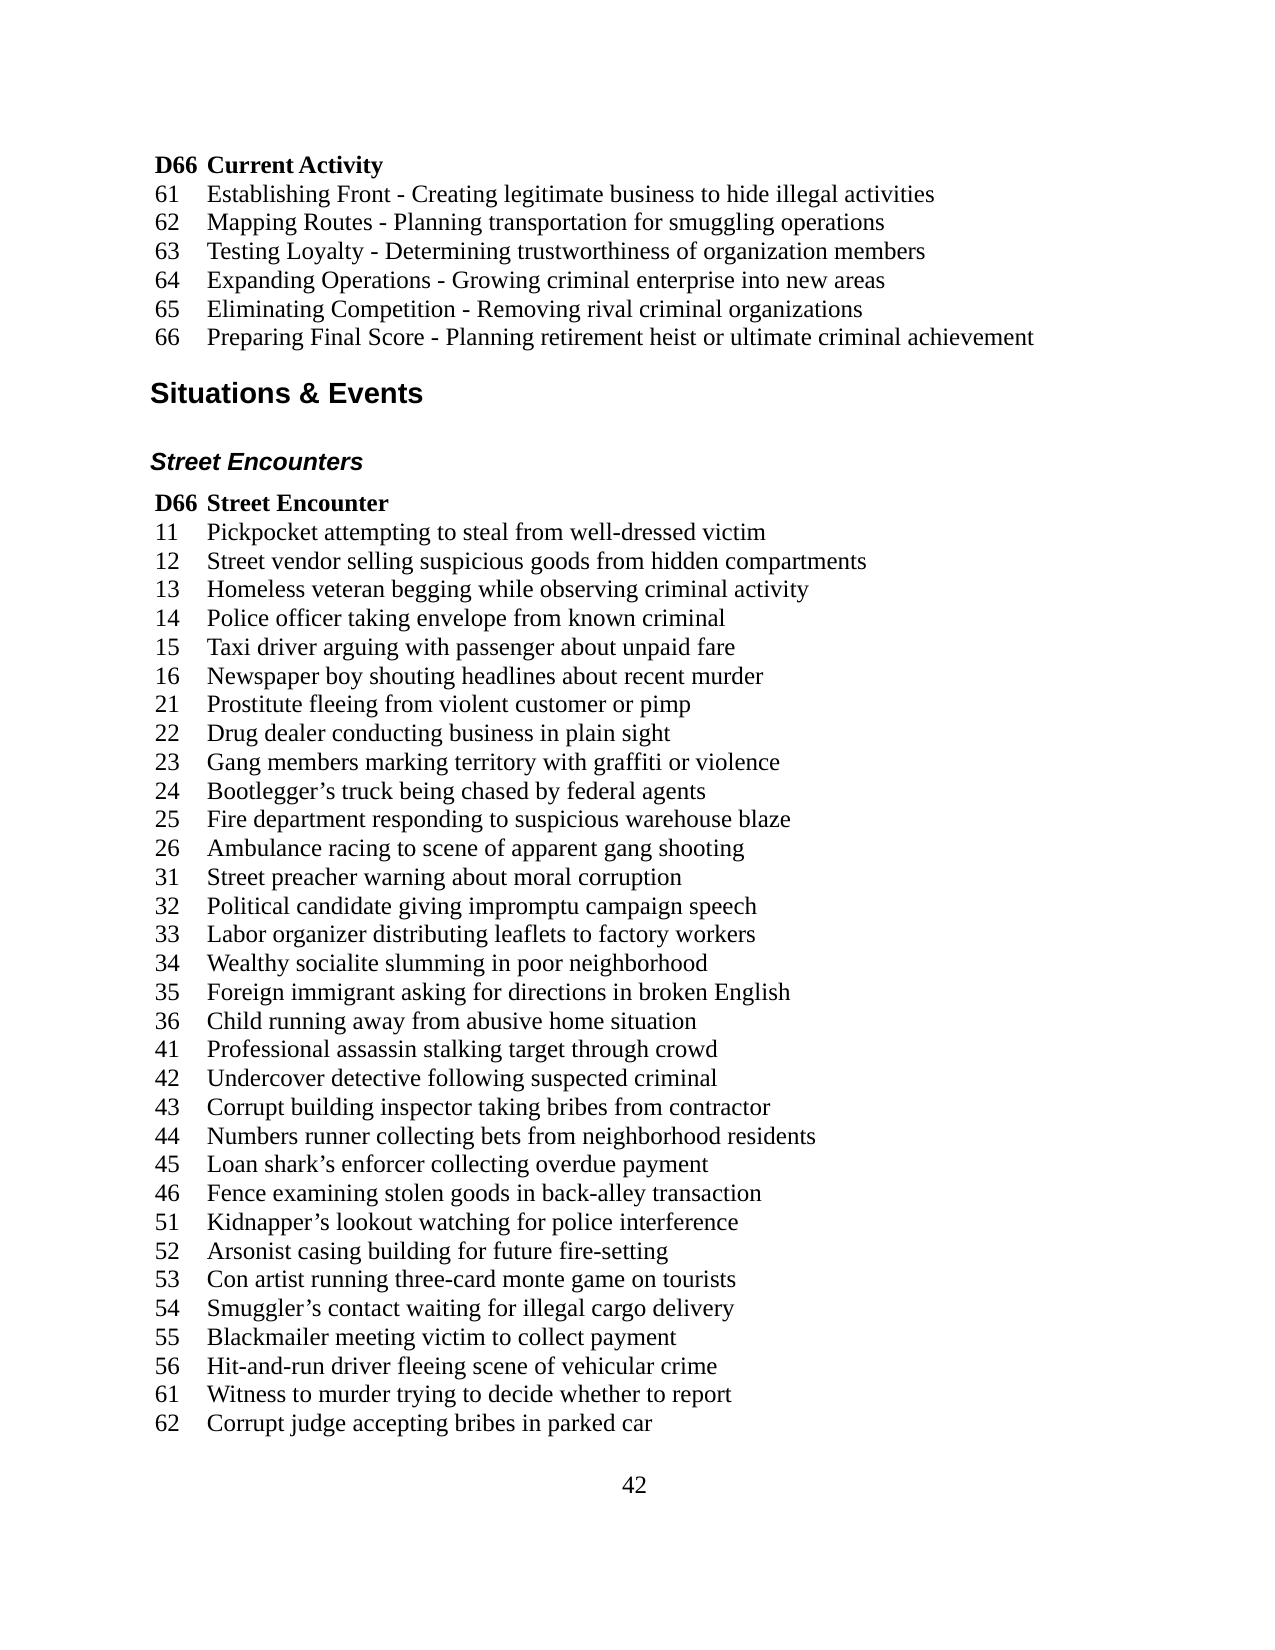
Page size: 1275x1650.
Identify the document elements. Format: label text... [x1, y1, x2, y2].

table_cell 15 [150, 632, 202, 661]
table_cell Fire department responding to suspicious warehouse blaze [202, 805, 1125, 833]
subtitle Street Encounters [150, 447, 1125, 476]
table_cell 13 [150, 575, 202, 603]
table_cell Preparing Final Score - Planning retirement heist or ultimate criminal achievement [202, 323, 1125, 351]
table_cell Fence examining stolen goods in back-alley transaction [202, 1178, 1125, 1207]
table_header Street Encounter [202, 488, 1125, 517]
table_cell 56 [150, 1351, 202, 1379]
table_cell Ambulance racing to scene of apparent gang shooting [202, 833, 1125, 862]
table_cell Corrupt judge accepting bribes in parked car [202, 1408, 1125, 1437]
table_cell 43 [150, 1092, 202, 1121]
table_cell Witness to murder trying to decide whether to report [202, 1380, 1125, 1408]
table_cell Child running away from abusive home situation [202, 1006, 1125, 1034]
table_cell Arsonist casing building for future fire-setting [202, 1236, 1125, 1264]
table_cell 16 [150, 661, 202, 689]
table_cell 42 [150, 1063, 202, 1092]
table_cell 23 [150, 747, 202, 776]
table_header D66 [150, 150, 202, 179]
table_cell 21 [150, 690, 202, 718]
table_cell Taxi driver arguing with passenger about unpaid fare [202, 632, 1125, 661]
table_cell 65 [150, 294, 202, 322]
table_cell Homeless veteran begging while observing criminal activity [202, 575, 1125, 603]
table_cell 14 [150, 603, 202, 632]
table_cell 12 [150, 546, 202, 574]
table_cell 54 [150, 1293, 202, 1322]
table_cell 66 [150, 323, 202, 351]
table_cell Police officer taking envelope from known criminal [202, 603, 1125, 632]
table_cell 26 [150, 833, 202, 862]
table_cell Foreign immigrant asking for directions in broken English [202, 977, 1125, 1006]
table_cell 41 [150, 1035, 202, 1063]
table_cell Pickpocket attempting to steal from well-dressed victim [202, 517, 1125, 546]
table_cell 31 [150, 862, 202, 891]
table_cell Blackmailer meeting victim to collect payment [202, 1322, 1125, 1351]
table_cell 63 [150, 236, 202, 265]
table_cell 36 [150, 1006, 202, 1034]
table_cell Hit-and-run driver fleeing scene of vehicular crime [202, 1351, 1125, 1379]
table_cell 51 [150, 1207, 202, 1236]
table_cell Prostitute fleeing from violent customer or pimp [202, 690, 1125, 718]
table_header Current Activity [202, 150, 1125, 179]
table_cell 55 [150, 1322, 202, 1351]
table_cell 44 [150, 1121, 202, 1149]
table_cell 35 [150, 977, 202, 1006]
table_cell Corrupt building inspector taking bribes from contractor [202, 1092, 1125, 1121]
table_cell 33 [150, 920, 202, 948]
subtitle Situations & Events [150, 376, 1125, 410]
table_cell Drug dealer conducting business in plain sight [202, 718, 1125, 747]
table_cell 53 [150, 1265, 202, 1293]
table_cell 25 [150, 805, 202, 833]
table_cell Wealthy socialite slumming in poor neighborhood [202, 948, 1125, 977]
table_cell Numbers runner collecting bets from neighborhood residents [202, 1121, 1125, 1149]
table_header D66 [150, 488, 202, 517]
table_cell Professional assassin stalking target through crowd [202, 1035, 1125, 1063]
table_cell Mapping Routes - Planning transportation for smuggling operations [202, 208, 1125, 236]
table_cell 61 [150, 1380, 202, 1408]
table_cell Smuggler’s contact waiting for illegal cargo delivery [202, 1293, 1125, 1322]
table_cell Con artist running three-card monte game on tourists [202, 1265, 1125, 1293]
table_cell Undercover detective following suspected criminal [202, 1063, 1125, 1092]
table_cell Street vendor selling suspicious goods from hidden compartments [202, 546, 1125, 574]
table_cell 61 [150, 179, 202, 207]
table_cell Testing Loyalty - Determining trustworthiness of organization members [202, 236, 1125, 265]
table_cell 11 [150, 517, 202, 546]
table_cell 52 [150, 1236, 202, 1264]
table_cell Labor organizer distributing leaflets to factory workers [202, 920, 1125, 948]
table_cell 32 [150, 891, 202, 919]
table_cell Bootlegger’s truck being chased by federal agents [202, 776, 1125, 804]
table_cell 62 [150, 208, 202, 236]
table_cell Gang members marking territory with graffiti or violence [202, 747, 1125, 776]
table_cell Newspaper boy shouting headlines about recent murder [202, 661, 1125, 689]
table_cell 45 [150, 1150, 202, 1178]
table_cell Street preacher warning about moral corruption [202, 862, 1125, 891]
table_cell Expanding Operations - Growing criminal enterprise into new areas [202, 265, 1125, 294]
table_cell 24 [150, 776, 202, 804]
table_cell Eliminating Competition - Removing rival criminal organizations [202, 294, 1125, 322]
table_cell 34 [150, 948, 202, 977]
table_cell Kidnapper’s lookout watching for police interference [202, 1207, 1125, 1236]
table_cell 64 [150, 265, 202, 294]
table_cell Political candidate giving impromptu campaign speech [202, 891, 1125, 919]
table_cell 46 [150, 1178, 202, 1207]
table_cell Establishing Front - Creating legitimate business to hide illegal activities [202, 179, 1125, 207]
table_cell Loan shark’s enforcer collecting overdue payment [202, 1150, 1125, 1178]
table_cell 22 [150, 718, 202, 747]
table_cell 62 [150, 1408, 202, 1437]
